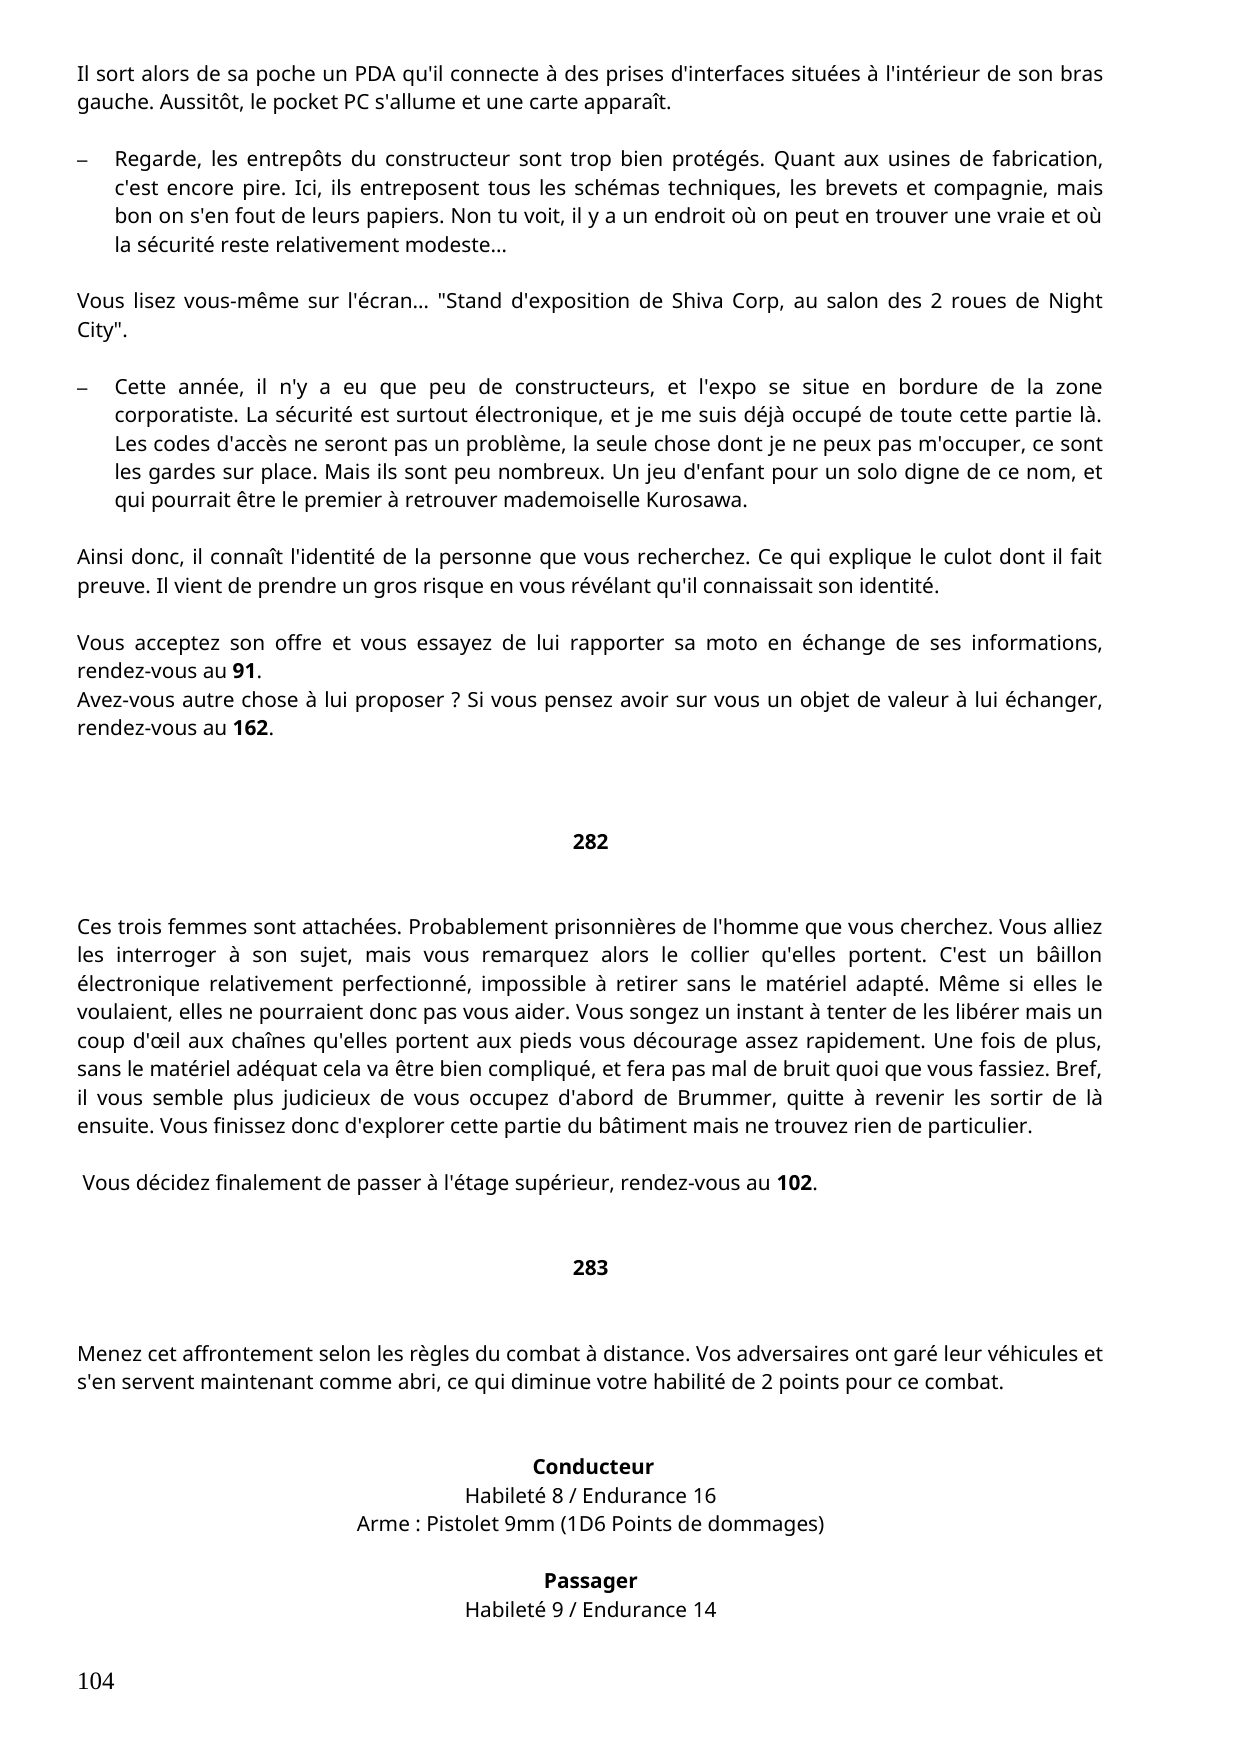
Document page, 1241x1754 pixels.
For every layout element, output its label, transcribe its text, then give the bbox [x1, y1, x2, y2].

list Regarde, les entrepôts du constructeur sont trop bien protégés. Quant aux usines de fabrication, c'est encore pire. Ici, ils entreposent tous les schémas techniques, les brevets et compagnie, mais bon on s'en fout de leurs papiers. Non tu voit, il y a un endroit où on peut en trouver une vraie et où la sécurité reste relativement modeste… [77, 144, 1104, 258]
text Ainsi donc, il connaît l'identité de la personne que vous recherchez. Ce qui explique le culot dont il fait preuve. Il vient de prendre un gros risque en vous révélant qu'il connaissait son identité. [77, 542, 1104, 599]
text Habileté 8 / Endurance 16 [77, 1481, 1104, 1509]
text 283 [77, 1253, 1104, 1282]
text Avez-vous autre chose à lui proposer ? Si vous pensez avoir sur vous un objet de valeur à lui échanger, rendez-vous au 162. [77, 685, 1104, 742]
text Arme : Pistolet 9mm (1D6 Points de dommages) [77, 1509, 1104, 1538]
text 282 [77, 827, 1104, 855]
text Vous décidez finalement de passer à l'étage supérieur, rendez-vous au 102. [77, 1168, 1104, 1197]
text Vous acceptez son offre et vous essayez de lui rapporter sa moto en échange de ses informations, rendez-vous au 91. [77, 628, 1104, 685]
text Vous lisez vous-même sur l'écran… "Stand d'exposition de Shiva Corp, au salon des 2 roues de Night City". [77, 287, 1104, 343]
text Menez cet affrontement selon les règles du combat à distance. Vos adversaires ont garé leur véhicules et s'en servent maintenant comme abri, ce qui diminue votre habilité de 2 points pour ce combat. [77, 1339, 1104, 1396]
text Ces trois femmes sont attachées. Probablement prisonnières de l'homme que vous cherchez. Vous alliez les interroger à son sujet, mais vous remarquez alors le collier qu'elles portent. C'est un bâillon électronique relativement perfectionné, impossible à retirer sans le matériel adapté. Même si elles le voulaient, elles ne pourraient donc pas vous aider. Vous songez un instant à tenter de les libérer mais un coup d'œil aux chaînes qu'elles portent aux pieds vous décourage assez rapidement. Une fois de plus, sans le matériel adéquat cela va être bien compliqué, et fera pas mal de bruit quoi que vous fassiez. Bref, il vous semble plus judicieux de vous occupez d'abord de Brummer, quitte à revenir les sortir de là ensuite. Vous finissez donc d'explorer cette partie du bâtiment mais ne trouvez rien de particulier. [77, 912, 1104, 1140]
list Cette année, il n'y a eu que peu de constructeurs, et l'expo se situe en bordure de la zone corporatiste. La sécurité est surtout électronique, et je me suis déjà occupé de toute cette partie là. Les codes d'accès ne seront pas un problème, la seule chose dont je ne peux pas m'occuper, ce sont les gardes sur place. Mais ils sont peu nombreux. Un jeu d'enfant pour un solo digne de ce nom, et qui pourrait être le premier à retrouver mademoiselle Kurosawa. [77, 372, 1104, 514]
text Habileté 9 / Endurance 14 [77, 1595, 1104, 1623]
text Passager [77, 1566, 1104, 1595]
text Il sort alors de sa poche un PDA qu'il connecte à des prises d'interfaces situées à l'intérieur de son bras gauche. Aussitôt, le pocket PC s'allume et une carte apparaît. [77, 59, 1104, 116]
text Conducteur [77, 1452, 1104, 1481]
